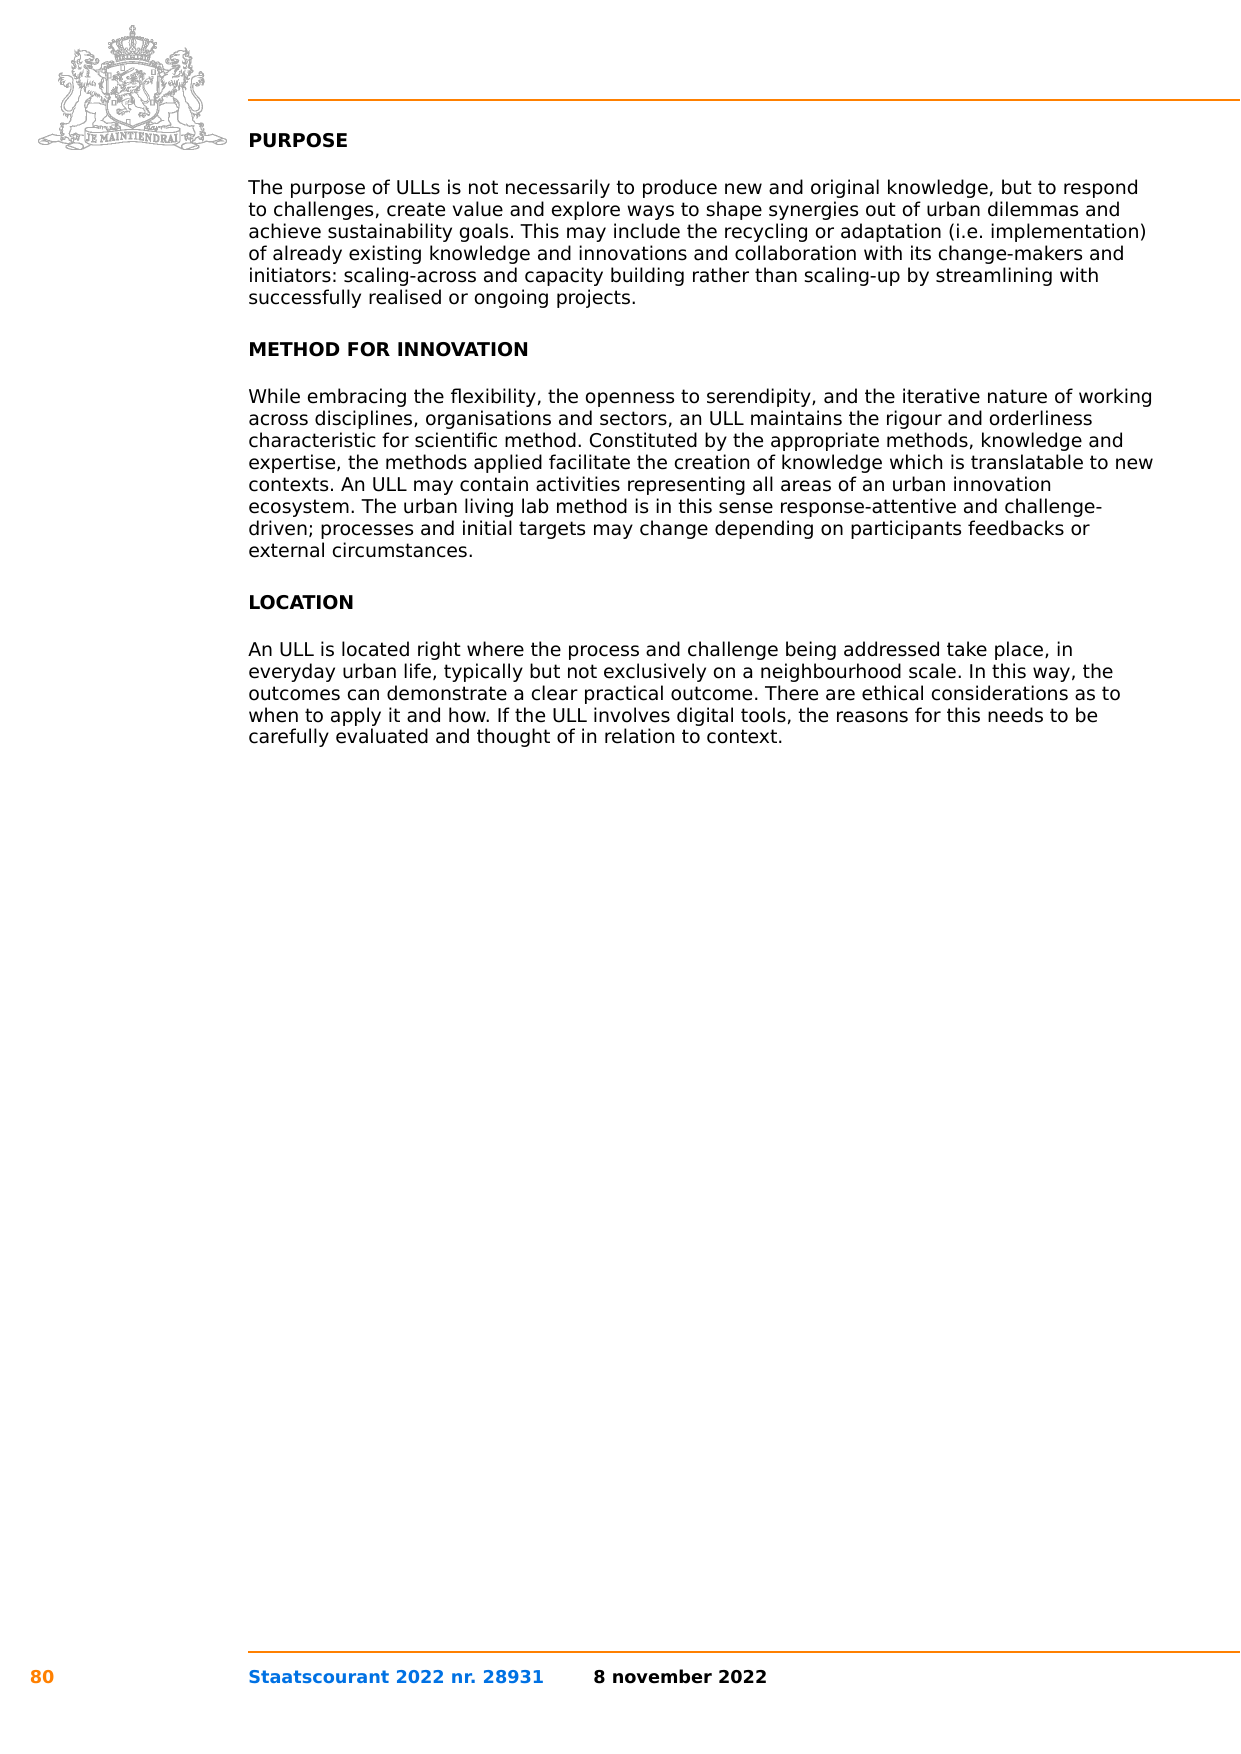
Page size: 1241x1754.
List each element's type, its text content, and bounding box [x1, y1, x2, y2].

text An ULL is located right where the process and challenge being addressed take place, in everyday urban life, typically but not exclusively on a neighbourhood scale. In this way, the outcomes can demonstrate a clear practical outcome. There are ethical considerations as to when to apply it and how. If the ULL involves digital tools, the reasons for this needs to be carefully evaluated and thought of in relation to context. [248, 638, 1163, 748]
subtitle METHOD FOR INNOVATION [248, 339, 1163, 361]
subtitle LOCATION [248, 592, 1163, 613]
text The purpose of ULLs is not necessarily to produce new and original knowledge, but to respond to challenges, create value and explore ways to shape synergies out of urban dilemmas and achieve sustainability goals. This may include the recycling or adaptation (i.e. implementation) of already existing knowledge and innovations and collaboration with its change-makers and initiators: scaling-across and capacity building rather than scaling-up by streamlining with successfully realised or ongoing projects. [248, 177, 1163, 309]
subtitle PURPOSE [248, 130, 1163, 152]
picture [38, 25, 227, 150]
text While embracing the flexibility, the openness to serendipity, and the iterative nature of working across disciplines, organisations and sectors, an ULL maintains the rigour and orderliness characteristic for scientific method. Constituted by the appropriate methods, knowledge and expertise, the methods applied facilitate the creation of knowledge which is translatable to new contexts. An ULL may contain activities representing all areas of an urban innovation ecosystem. The urban living lab method is in this sense response-attentive and challenge-driven; processes and initial targets may change depending on participants feedbacks or external circumstances. [248, 386, 1163, 562]
